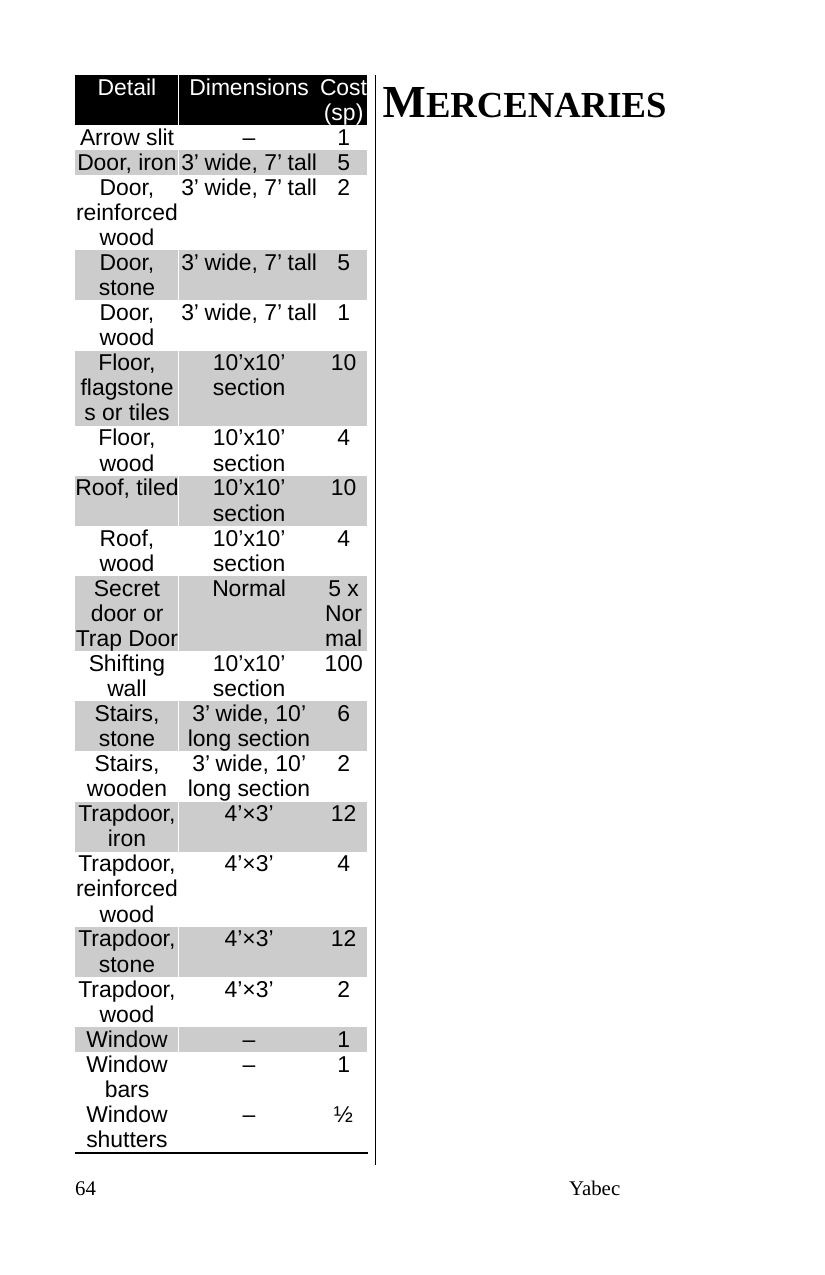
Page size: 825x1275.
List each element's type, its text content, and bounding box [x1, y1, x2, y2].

table_cell 3’ wide, 7’ tall [179, 250, 319, 300]
table_cell 2 [319, 977, 367, 1027]
table_cell 10’x10’ section [179, 426, 319, 476]
table_header Detail [75, 75, 178, 125]
table_cell Trapdoor, stone [75, 927, 178, 977]
table_cell 10’x10’ section [179, 351, 319, 426]
table_cell Floor, wood [75, 426, 178, 476]
table_cell 3’ wide, 10’ long section [179, 751, 319, 802]
table_cell 5 [319, 250, 367, 300]
table_cell Door, wood [75, 300, 178, 351]
table_cell 1 [319, 300, 367, 351]
table_cell Trapdoor, wood [75, 977, 178, 1027]
table_cell – [179, 1027, 319, 1052]
table_cell Secret door or Trap Door [75, 576, 178, 651]
table_cell Floor, flagstones or tiles [75, 351, 178, 426]
table_cell 5 [319, 150, 367, 175]
table_header Cost (sp) [319, 75, 367, 125]
table_cell 1 [319, 125, 367, 150]
table_cell 2 [319, 175, 367, 250]
table_cell Stairs, wooden [75, 751, 178, 802]
table_cell – [179, 125, 319, 150]
table_cell Window bars [75, 1052, 178, 1102]
table_cell 3’ wide, 7’ tall [179, 175, 319, 250]
table_cell 1 [319, 1027, 367, 1052]
table_cell 4 [319, 426, 367, 476]
table_cell 100 [319, 651, 367, 701]
table_cell 5 x Normal [319, 576, 367, 651]
table_cell 4’×3’ [179, 977, 319, 1027]
table_cell 10 [319, 351, 367, 426]
table_cell Stairs, stone [75, 701, 178, 751]
table_cell Window shutters [75, 1102, 178, 1152]
table_cell 4’×3’ [179, 802, 319, 852]
table_cell 3’ wide, 10’ long section [179, 701, 319, 751]
table_cell 4’×3’ [179, 927, 319, 977]
table_cell Shifting wall [75, 651, 178, 701]
table_cell 4 [319, 852, 367, 927]
table_cell 1 [319, 1052, 367, 1102]
table_cell 10 [319, 476, 367, 526]
table_cell – [179, 1052, 319, 1102]
table_cell 4 [319, 526, 367, 576]
table_header Dimensions [179, 75, 319, 125]
table_cell 4’×3’ [179, 852, 319, 927]
table_cell Roof, tiled [75, 476, 178, 526]
table_cell – [179, 1102, 319, 1152]
table_cell 10’x10’ section [179, 476, 319, 526]
table_cell ½ [319, 1102, 367, 1152]
table_cell 2 [319, 751, 367, 802]
table_cell Normal [179, 576, 319, 651]
table_cell Arrow slit [75, 125, 178, 150]
table_cell 12 [319, 927, 367, 977]
table_cell Door, iron [75, 150, 178, 175]
table_cell Window [75, 1027, 178, 1052]
table_cell 3’ wide, 7’ tall [179, 300, 319, 351]
subtitle Mercenaries [382, 87, 675, 125]
table_cell Trapdoor, iron [75, 802, 178, 852]
table_cell 3’ wide, 7’ tall [179, 150, 319, 175]
table_cell Trapdoor, reinforced wood [75, 852, 178, 927]
table_cell 10’x10’ section [179, 651, 319, 701]
table_cell 6 [319, 701, 367, 751]
table_cell 10’x10’ section [179, 526, 319, 576]
table_cell Door, stone [75, 250, 178, 300]
table_cell Roof, wood [75, 526, 178, 576]
table_cell 12 [319, 802, 367, 852]
table_cell Door, reinforced wood [75, 175, 178, 250]
